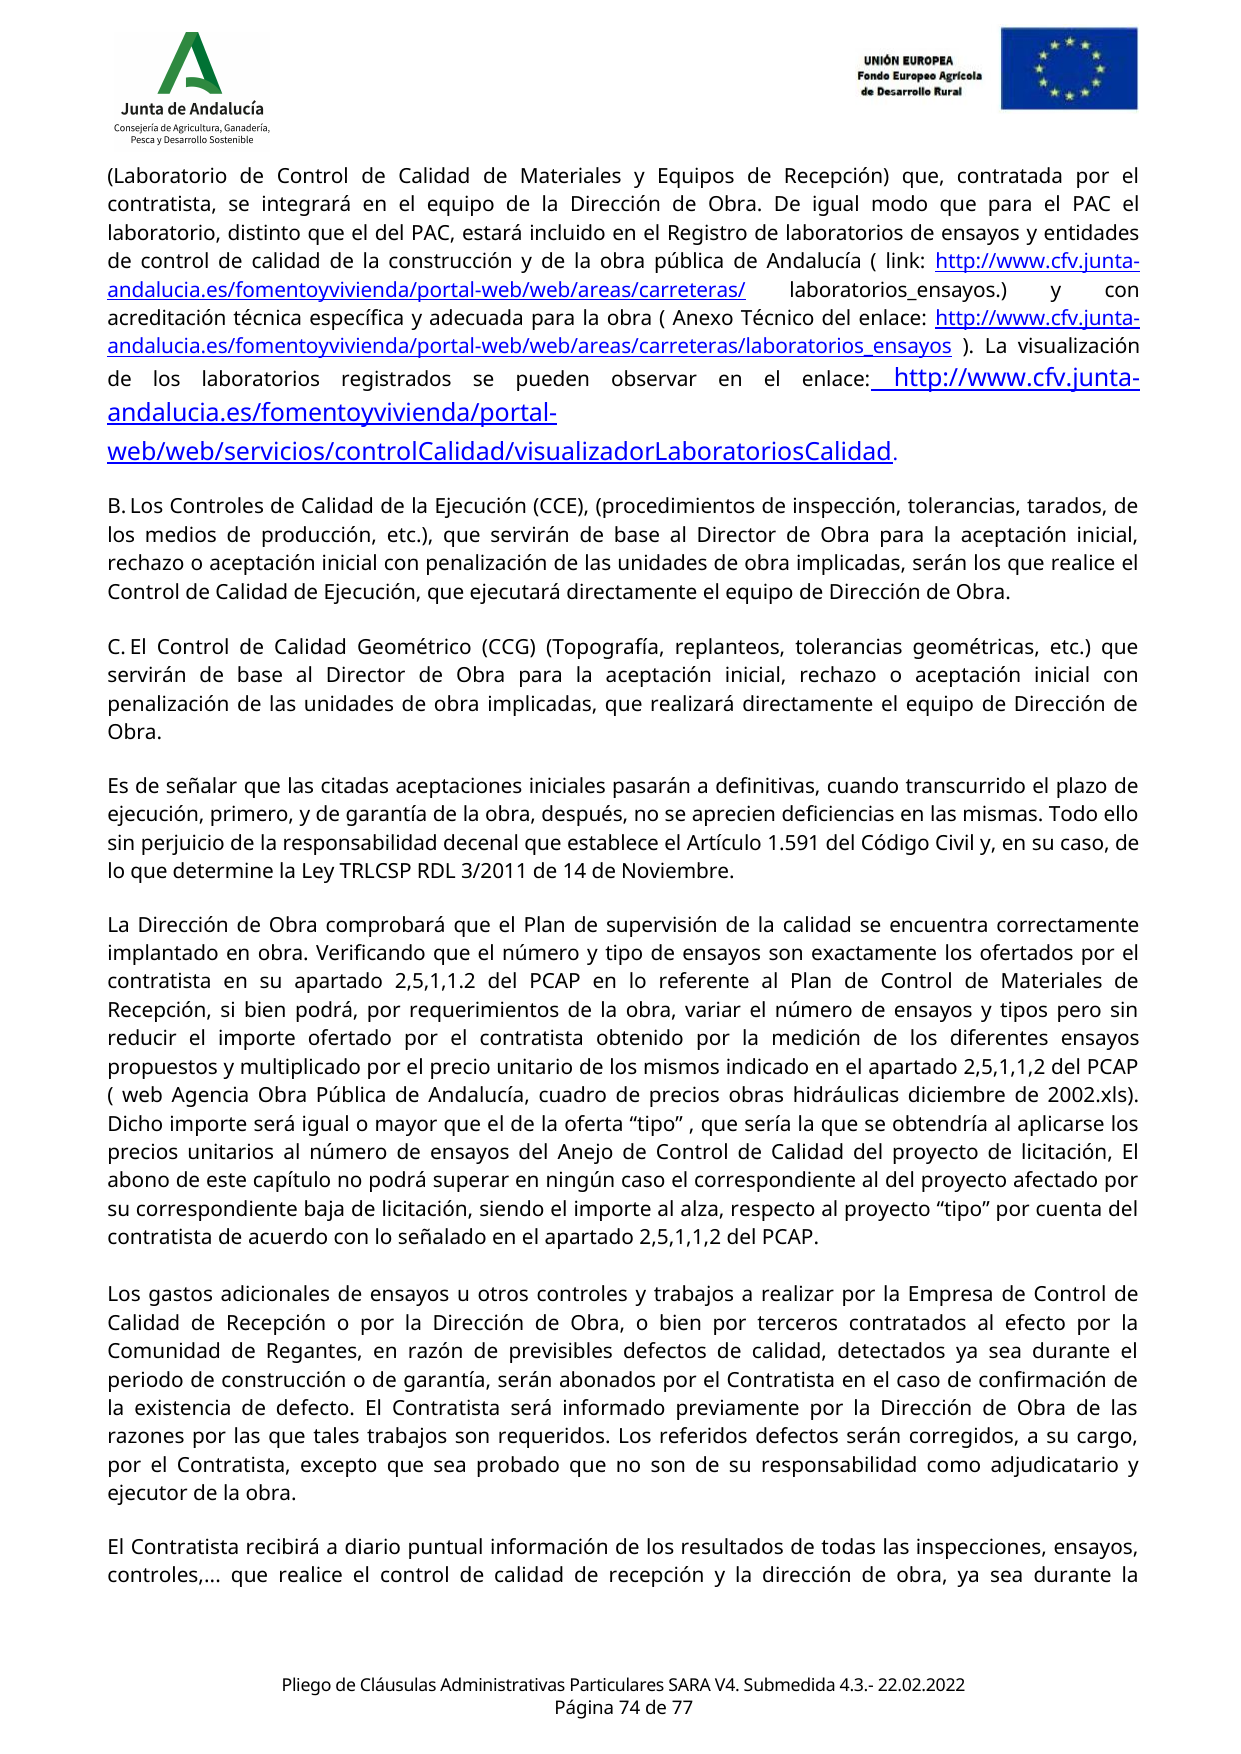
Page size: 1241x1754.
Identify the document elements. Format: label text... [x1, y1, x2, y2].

picture [855, 24, 1139, 114]
list (Laboratorio de Control de Calidad de Materiales y Equipos de Recepción) que, contratada por el contratista, se integrará en el equipo de la Dirección de Obra. De igual modo que para el PAC el laboratorio, distinto que el del PAC, estará incluido en el Registro de laboratorios de ensayos y entidades de control de calidad de la construcción y de la obra pública de Andalucía ( link: http://www.cfv.junta-andalucia.es/fomentoyvivienda/portal-web/web/areas/carreteras/ laboratorios_ensayos.) y con acreditación técnica específica y adecuada para la obra ( Anexo Técnico del enlace: http://www.cfv.junta-andalucia.es/fomentoyvivienda/portal-web/web/areas/carreteras/laboratorios_ensayos ). La visualización de los laboratorios registrados se pueden observar en el enlace: http://www.cfv.junta-andalucia.es/fomentoyvivienda/portal- [107, 161, 1140, 428]
text web/web/servicios/controlCalidad/visualizadorLaboratoriosCalidad. [107, 433, 1140, 468]
text La Dirección de Obra comprobará que el Plan de supervisión de la calidad se encuentra correctamente implantado en obra. Verificando que el número y tipo de ensayos son exactamente los ofertados por el contratista en su apartado 2,5,1,1.2 del PCAP en lo referente al Plan de Control de Materiales de Recepción, si bien podrá, por requerimientos de la obra, variar el número de ensayos y tipos pero sin reducir el importe ofertado por el contratista obtenido por la medición de los diferentes ensayos propuestos y multiplicado por el precio unitario de los mismos indicado en el apartado 2,5,1,1,2 del PCAP ( web Agencia Obra Pública de Andalucía, cuadro de precios obras hidráulicas diciembre de 2002.xls). Dicho importe será igual o mayor que el de la oferta “tipo” , que sería la que se obtendría al aplicarse los precios unitarios al número de ensayos del Anejo de Control de Calidad del proyecto de licitación, El abono de este capítulo no podrá superar en ningún caso el correspondiente al del proyecto afectado por su correspondiente baja de licitación, siendo el importe al alza, respecto al proyecto “tipo” por cuenta del contratista de acuerdo con lo señalado en el apartado 2,5,1,1,2 del PCAP. [107, 910, 1140, 1251]
text Es de señalar que las citadas aceptaciones iniciales pasarán a definitivas, cuando transcurrido el plazo de ejecución, primero, y de garantía de la obra, después, no se aprecien deficiencias en las mismas. Todo ello sin perjuicio de la responsabilidad decenal que establece el Artículo 1.591 del Código Civil y, en su caso, de lo que determine la Ley TRLCSP RDL 3/2011 de 14 de Noviembre. [107, 771, 1140, 885]
list El Control de Calidad Geométrico (CCG) (Topografía, replanteos, tolerancias geométricas, etc.) que servirán de base al Director de Obra para la aceptación inicial, rechazo o aceptación inicial con penalización de las unidades de obra implicadas, que realizará directamente el equipo de Dirección de Obra. [107, 632, 1140, 746]
text El Contratista recibirá a diario puntual información de los resultados de todas las inspecciones, ensayos, controles,... que realice el control de calidad de recepción y la dirección de obra, ya sea durante la [107, 1532, 1140, 1589]
text Los gastos adicionales de ensayos u otros controles y trabajos a realizar por la Empresa de Control de Calidad de Recepción o por la Dirección de Obra, o bien por terceros contratados al efecto por la Comunidad de Regantes, en razón de previsibles defectos de calidad, detectados ya sea durante el periodo de construcción o de garantía, serán abonados por el Contratista en el caso de confirmación de la existencia de defecto. El Contratista será informado previamente por la Dirección de Obra de las razones por las que tales trabajos son requeridos. Los referidos defectos serán corregidos, a su cargo, por el Contratista, excepto que sea probado que no son de su responsabilidad como adjudicatario y ejecutor de la obra. [107, 1279, 1140, 1507]
picture [114, 32, 270, 152]
list Los Controles de Calidad de la Ejecución (CCE), (procedimientos de inspección, tolerancias, tarados, de los medios de producción, etc.), que servirán de base al Director de Obra para la aceptación inicial, rechazo o aceptación inicial con penalización de las unidades de obra implicadas, serán los que realice el Control de Calidad de Ejecución, que ejecutará directamente el equipo de Dirección de Obra. [107, 491, 1140, 605]
